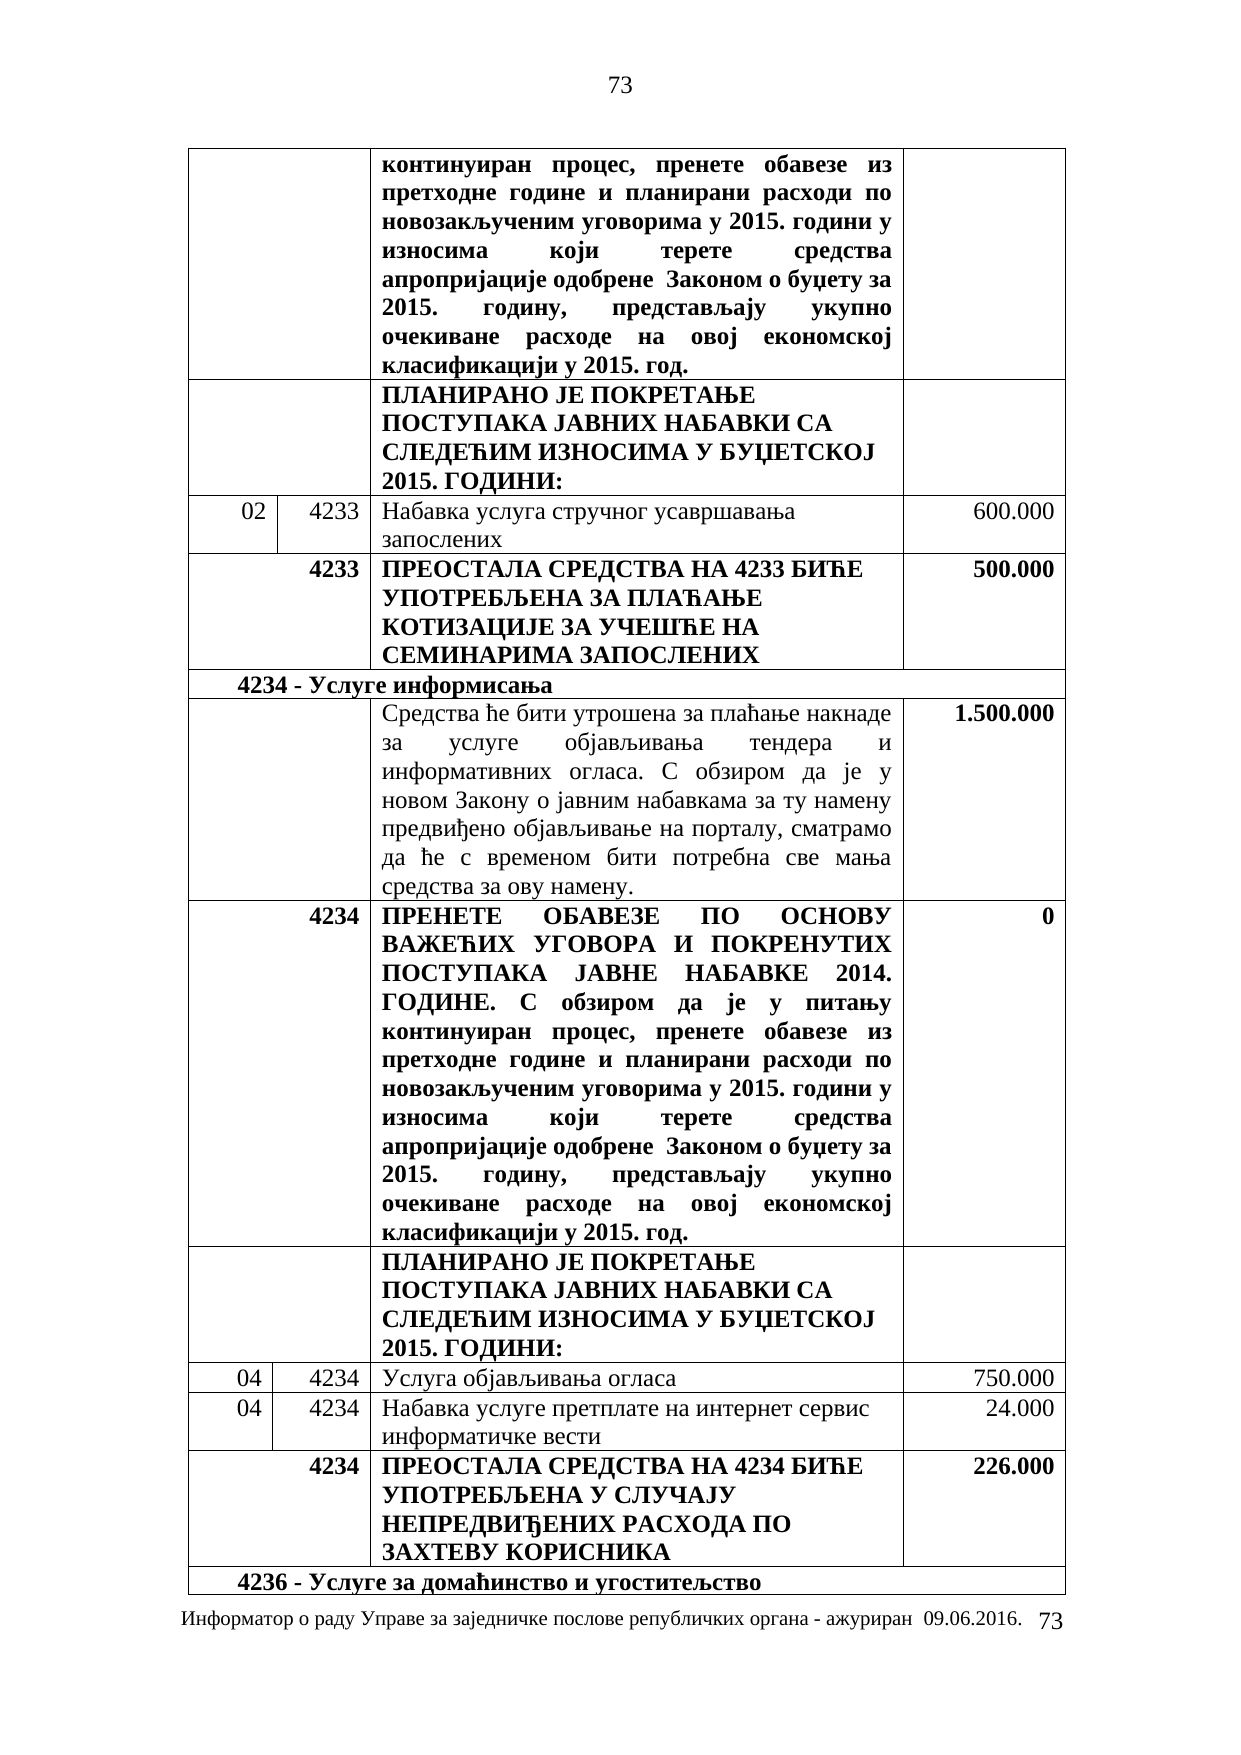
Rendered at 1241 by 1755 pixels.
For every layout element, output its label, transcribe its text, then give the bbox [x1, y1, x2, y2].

table_cell 4234 [273, 1363, 370, 1392]
table_cell 4234 - Услуге информисања [189, 670, 1065, 697]
table_cell 4234 [273, 1393, 370, 1450]
table_cell 4233 [189, 554, 370, 669]
table_cell 04 [189, 1393, 272, 1450]
table_cell [189, 1247, 370, 1362]
table_cell 02 [189, 496, 277, 553]
table_cell [904, 149, 1065, 379]
table_cell Средства ће бити утрошена за плаћање накнаде за услуге објављивања тендера и информативних огласа. С обзиром да је у новом Закону о јавним набавкама за ту намену предвиђено објављивање на порталу, сматрамо да ће с временом бити потребна све мања средства за ову намену. [371, 699, 903, 900]
table_cell [189, 699, 370, 900]
table_cell [904, 380, 1065, 495]
table_cell [904, 1247, 1065, 1362]
table_cell ПРЕНЕТЕ ОБАВЕЗЕ ПО ОСНОВУ ВАЖЕЋИХ УГОВОРА И ПОКРЕНУТИХ ПОСТУПАКА ЈАВНЕ НАБАВКЕ 2014. ГОДИНЕ. С обзиром да је у питању континуиран процес, пренете обавезе из претходне године и планирани расходи по новозакљученим уговорима у 2015. години у износима који терете средства апропријације одобрене Законом о буџету за 2015. годину, представљају укупно очекиване расходе на овој економској класификацији у 2015. год. [371, 901, 903, 1246]
table_cell Услуга објављивања огласа [371, 1363, 903, 1392]
table_cell ПРЕОСТАЛА СРЕДСТВА НА 4234 БИЋЕ УПОТРЕБЉЕНА У СЛУЧАЈУ НЕПРЕДВИЂЕНИХ РАСХОДА ПО ЗАХТЕВУ КОРИСНИКА [371, 1451, 903, 1566]
table_cell Набавка услуга стручног усавршавања запослених [371, 496, 903, 553]
table_cell 24.000 [904, 1393, 1065, 1450]
table_cell 600.000 [904, 496, 1065, 553]
table_cell континуиран процес, пренете обавезе из претходне године и планирани расходи по новозакљученим уговорима у 2015. години у износима који терете средства апропријације одобрене Законом о буџету за 2015. годину, представљају укупно очекиване расходе на овој економској класификацији у 2015. год. [371, 149, 903, 379]
table_cell ПРЕОСТАЛА СРЕДСТВА НА 4233 БИЋЕ УПОТРЕБЉЕНА ЗА ПЛАЋАЊЕ КОТИЗАЦИЈЕ ЗА УЧЕШЋЕ НА СЕМИНАРИМА ЗАПОСЛЕНИХ [371, 554, 903, 669]
table_cell 4234 [189, 901, 370, 1246]
table_cell [189, 380, 370, 495]
table_cell 500.000 [904, 554, 1065, 669]
table_cell [189, 149, 370, 379]
table_cell ПЛАНИРАНО ЈЕ ПОКРЕТАЊЕ ПОСТУПАКА ЈАВНИХ НАБАВКИ СА СЛЕДЕЋИМ ИЗНОСИМА У БУЏЕТСКОЈ 2015. ГОДИНИ: [371, 380, 903, 495]
table_cell ПЛАНИРАНО ЈЕ ПОКРЕТАЊЕ ПОСТУПАКА ЈАВНИХ НАБАВКИ СА СЛЕДЕЋИМ ИЗНОСИМА У БУЏЕТСКОЈ 2015. ГОДИНИ: [371, 1247, 903, 1362]
table_cell 750.000 [904, 1363, 1065, 1392]
table_cell 4234 [189, 1451, 370, 1566]
table_cell 1.500.000 [904, 699, 1065, 900]
table_cell 4233 [278, 496, 370, 553]
table_cell 04 [189, 1363, 272, 1392]
table_cell Набавка услуге претплате на интернет сервис информатичке вести [371, 1393, 903, 1450]
table_cell 4236 - Услуге за домаћинство и угоститељство [189, 1567, 1065, 1594]
table_cell 226.000 [904, 1451, 1065, 1566]
table_cell 0 [904, 901, 1065, 1246]
